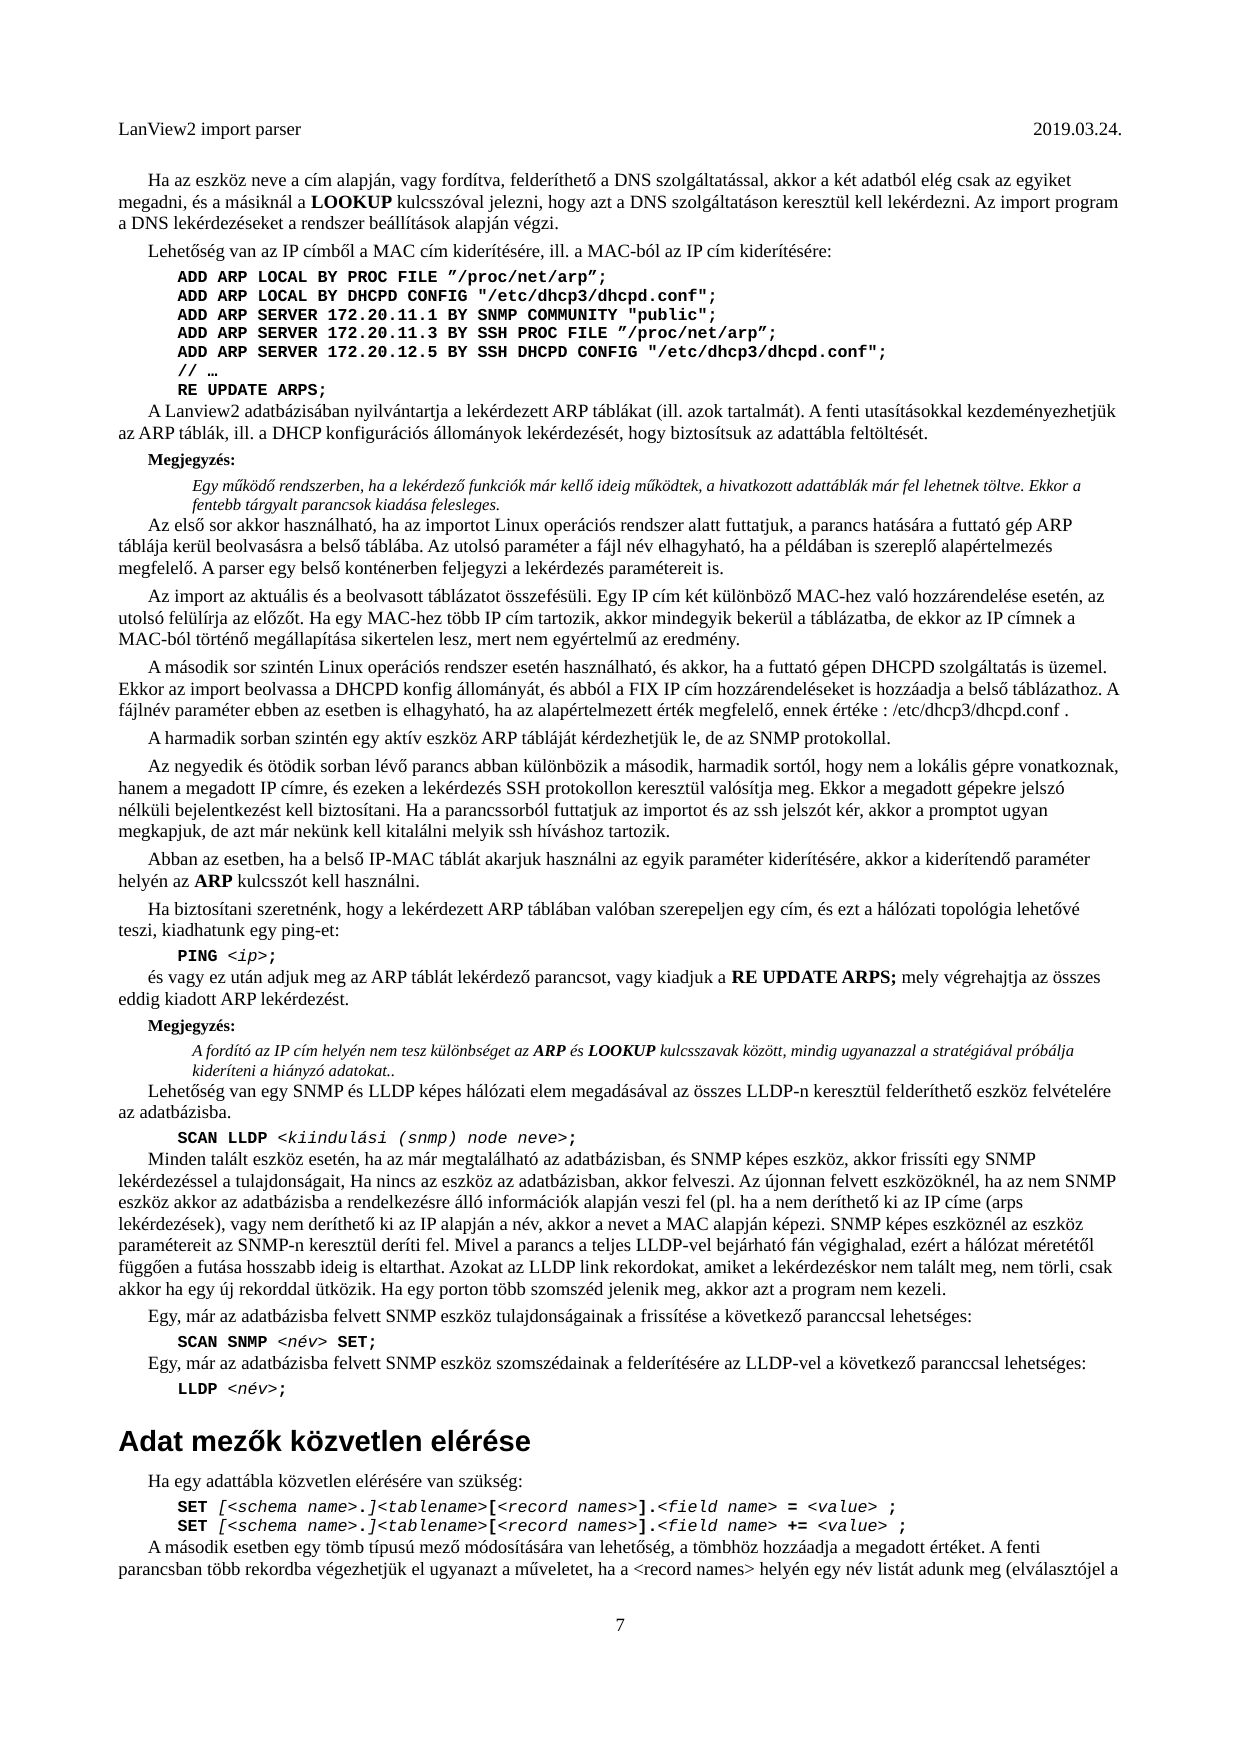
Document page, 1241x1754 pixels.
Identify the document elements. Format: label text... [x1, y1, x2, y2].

text A második sor szintén Linux operációs rendszer esetén használható, és akkor, ha a futtató gépen DHCPD szolgáltatás is üzemel. Ekkor az import beolvassa a DHCPD konfig állományát, és abból a FIX IP cím hozzárendeléseket is hozzáadja a belső táblázathoz. A fájlnév paraméter ebben az esetben is elhagyható, ha az alapértelmezett érték megfelelő, ennek értéke : /etc/dhcp3/dhcpd.conf . [118, 656, 1122, 721]
text LLDP <név>; [177, 1380, 1122, 1399]
text // … [177, 363, 1122, 381]
text Ha egy adattábla közvetlen elérésére van szükség: [118, 1470, 1122, 1492]
text ADD ARP LOCAL BY PROC FILE ”/proc/net/arp”; [177, 268, 1122, 287]
text Egy, már az adatbázisba felvett SNMP eszköz tulajdonságainak a frissítése a következő paranccsal lehetséges: [118, 1305, 1122, 1327]
text PING <ip>; [177, 947, 1122, 966]
text SCAN LLDP <kiindulási (snmp) node neve>; [177, 1129, 1122, 1148]
text ADD ARP LOCAL BY DHCPD CONFIG "/etc/dhcp3/dhcpd.conf"; [177, 287, 1122, 306]
text Az negyedik és ötödik sorban lévő parancs abban különbözik a második, harmadik sortól, hogy nem a lokális gépre vonatkoznak, hanem a megadott IP címre, és ezeken a lekérdezés SSH protokollon keresztül valósítja meg. Ekkor a megadott gépekre jelszó nélküli bejelentkezést kell biztosítani. Ha a parancssorból futtatjuk az importot és az ssh jelszót kér, akkor a promptot ugyan megkapjuk, de azt már nekünk kell kitalálni melyik ssh híváshoz tartozik. [118, 755, 1122, 842]
text Abban az esetben, ha a belső IP-MAC táblát akarjuk használni az egyik paraméter kiderítésére, akkor a kiderítendő paraméter helyén az ARP kulcsszót kell használni. [118, 848, 1122, 891]
text Minden talált eszköz esetén, ha az már megtalálható az adatbázisban, és SNMP képes eszköz, akkor frissíti egy SNMP lekérdezéssel a tulajdonságait, Ha nincs az eszköz az adatbázisban, akkor felveszi. Az újonnan felvett eszközöknél, ha az nem SNMP eszköz akkor az adatbázisba a rendelkezésre álló információk alapján veszi fel (pl. ha a nem deríthető ki az IP címe (arps lekérdezések), vagy nem deríthető ki az IP alapján a név, akkor a nevet a MAC alapján képezi. SNMP képes eszköznél az eszköz paramétereit az SNMP-n keresztül deríti fel. Mivel a parancs a teljes LLDP-vel bejárható fán végighalad, ezért a hálózat méretétől függően a futása hosszabb ideig is eltarthat. Azokat az LLDP link rekordokat, amiket a lekérdezéskor nem talált meg, nem törli, csak akkor ha egy új rekorddal ütközik. Ha egy porton több szomszéd jelenik meg, akkor azt a program nem kezeli. [118, 1148, 1122, 1299]
text Lehetőség van az IP címből a MAC cím kiderítésére, ill. a MAC-ból az IP cím kiderítésére: [118, 240, 1122, 262]
text Az import az aktuális és a beolvasott táblázatot összefésüli. Egy IP cím két különböző MAC-hez való hozzárendelése esetén, az utolsó felülírja az előzőt. Ha egy MAC-hez több IP cím tartozik, akkor mindegyik bekerül a táblázatba, de ekkor az IP címnek a MAC-ból történő megállapítása sikertelen lesz, mert nem egyértelmű az eredmény. [118, 585, 1122, 650]
text ADD ARP SERVER 172.20.11.3 BY SSH PROC FILE ”/proc/net/arp”; [177, 325, 1122, 344]
text Egy, már az adatbázisba felvett SNMP eszköz szomszédainak a felderítésére az LLDP-vel a következő paranccsal lehetséges: [118, 1352, 1122, 1374]
subtitle Adat mezők közvetlen elérése [118, 1424, 1122, 1458]
text és vagy ez után adjuk meg az ARP táblát lekérdező parancsot, vagy kiadjuk a RE UPDATE ARPS; mely végrehajtja az összes eddig kiadott ARP lekérdezést. [118, 966, 1122, 1009]
text ADD ARP SERVER 172.20.12.5 BY SSH DHCPD CONFIG "/etc/dhcp3/dhcpd.conf"; [177, 344, 1122, 363]
text A Lanview2 adatbázisában nyilvántartja a lekérdezett ARP táblákat (ill. azok tartalmát). A fenti utasításokkal kezdeményezhetjük az ARP táblák, ill. a DHCP konfigurációs állományok lekérdezését, hogy biztosítsuk az adattábla feltöltését. [118, 400, 1122, 443]
text Egy működő rendszerben, ha a lekérdező funkciók már kellő ideig működtek, a hivatkozott adattáblák már fel lehetnek töltve. Ekkor a fentebb tárgyalt parancsok kiadása felesleges. [192, 476, 1122, 514]
text Ha az eszköz neve a cím alapján, vagy fordítva, felderíthető a DNS szolgáltatással, akkor a két adatból elég csak az egyiket megadni, és a másiknál a LOOKUP kulcsszóval jelezni, hogy azt a DNS szolgáltatáson keresztül kell lekérdezni. Az import program a DNS lekérdezéseket a rendszer beállítások alapján végzi. [118, 169, 1122, 234]
text SCAN SNMP <név> SET; [177, 1333, 1122, 1352]
text SET [<schema name>.]<tablename>[<record names>].<field name> = <value> ; [177, 1498, 1122, 1517]
text Megjegyzés: [118, 450, 1122, 469]
text A harmadik sorban szintén egy aktív eszköz ARP tábláját kérdezhetjük le, de az SNMP protokollal. [118, 727, 1122, 749]
text RE UPDATE ARPS; [177, 381, 1122, 400]
text ADD ARP SERVER 172.20.11.1 BY SNMP COMMUNITY "public"; [177, 306, 1122, 325]
text Lehetőség van egy SNMP és LLDP képes hálózati elem megadásával az összes LLDP-n keresztül felderíthető eszköz felvételére az adatbázisba. [118, 1079, 1122, 1123]
text Az első sor akkor használható, ha az importot Linux operációs rendszer alatt futtatjuk, a parancs hatására a futtató gép ARP táblája kerül beolvasásra a belső táblába. Az utolsó paraméter a fájl név elhagyható, ha a példában is szereplő alapértelmezés megfelelő. A parser egy belső konténerben feljegyzi a lekérdezés paramétereit is. [118, 514, 1122, 578]
text A második esetben egy tömb típusú mező módosítására van lehetőség, a tömbhöz hozzáadja a megadott értéket. A fenti parancsban több rekordba végezhetjük el ugyanazt a műveletet, ha a <record names> helyén egy név listát adunk meg (elválasztójel a [118, 1536, 1122, 1579]
text Megjegyzés: [118, 1016, 1122, 1035]
text A fordító az IP cím helyén nem tesz különbséget az ARP és LOOKUP kulcsszavak között, mindig ugyanazzal a stratégiával próbálja kideríteni a hiányzó adatokat.. [192, 1041, 1122, 1079]
text Ha biztosítani szeretnénk, hogy a lekérdezett ARP táblában valóban szerepeljen egy cím, és ezt a hálózati topológia lehetővé teszi, kiadhatunk egy ping-et: [118, 898, 1122, 941]
text SET [<schema name>.]<tablename>[<record names>].<field name> += <value> ; [177, 1517, 1122, 1536]
